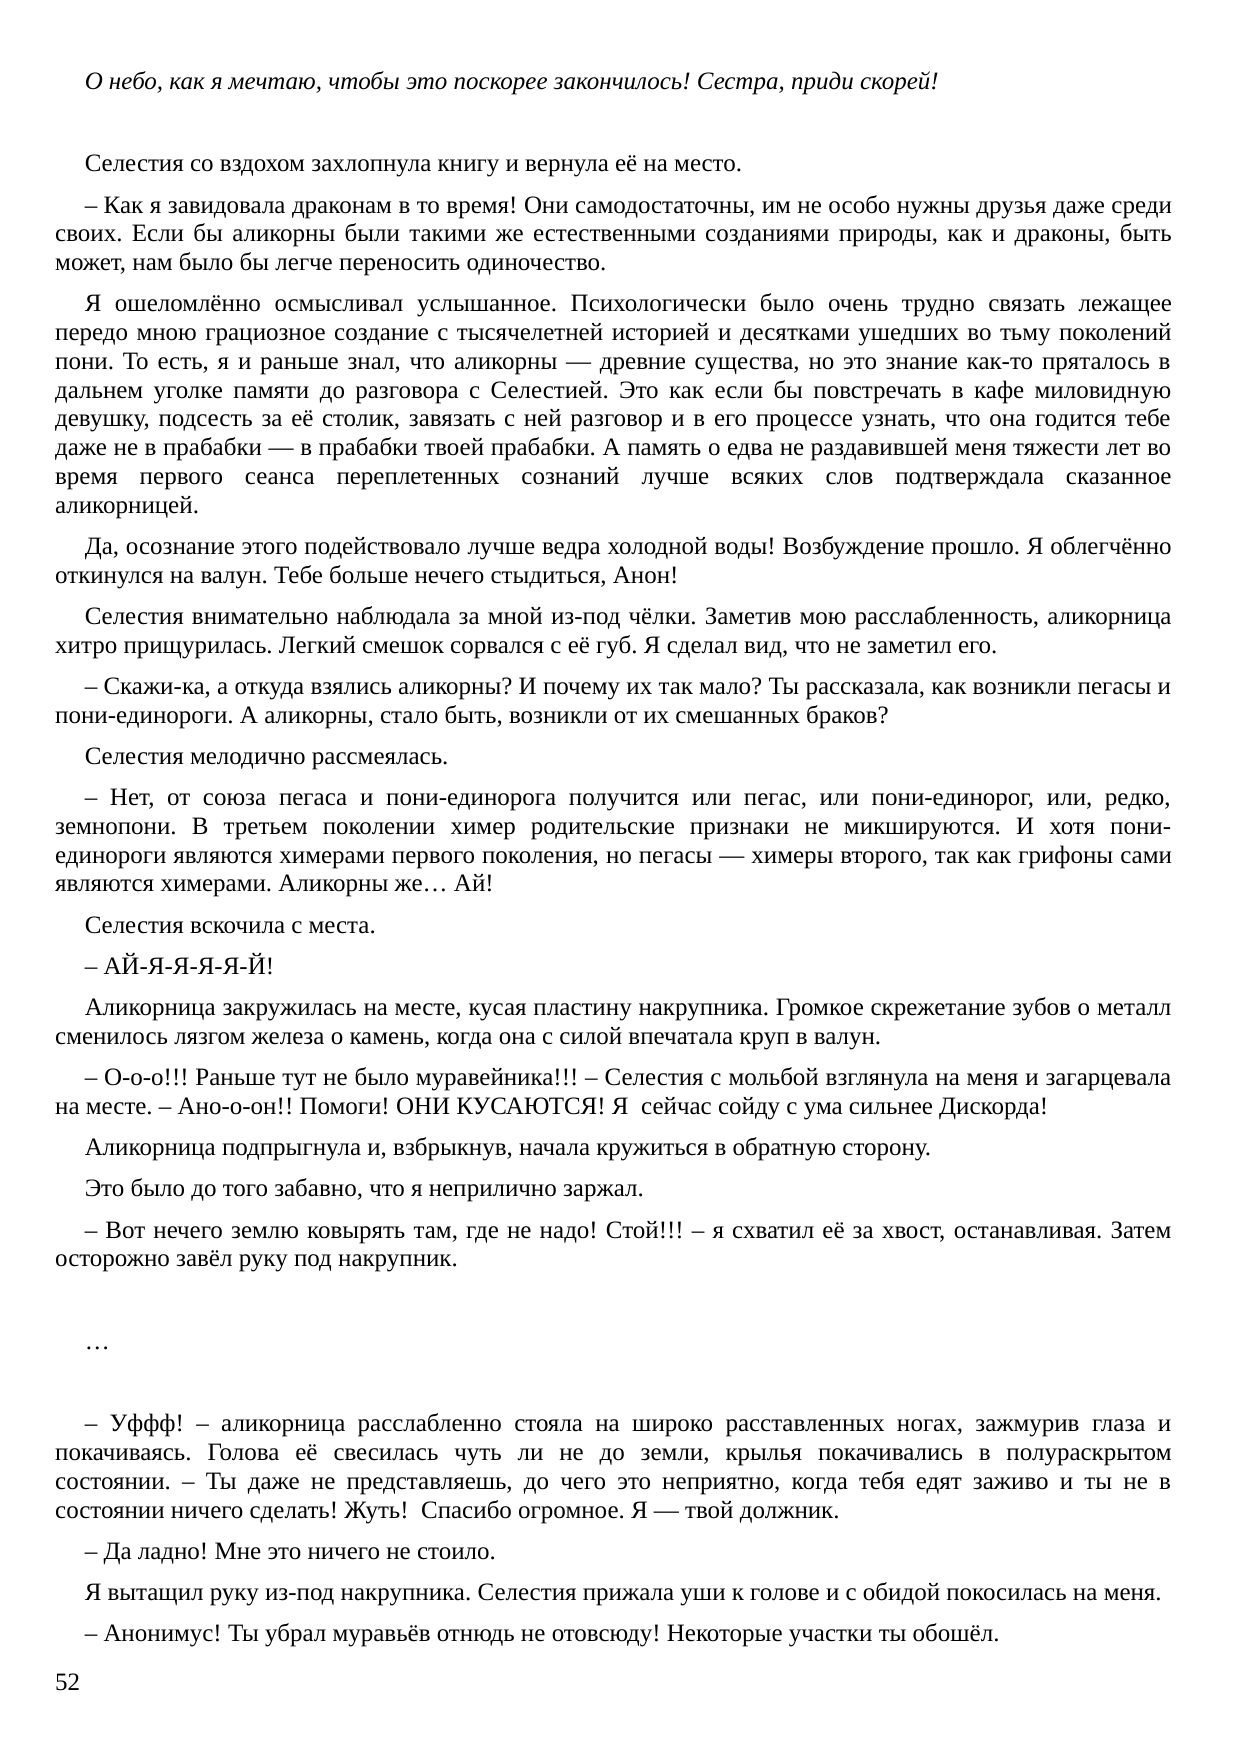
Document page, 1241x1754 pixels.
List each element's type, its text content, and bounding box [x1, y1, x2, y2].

text Аликорница закружилась на месте, кусая пластину накрупника. Громкое скрежетание зубов о металл сменилось лязгом железа о камень, когда она с силой впечатала круп в валун. [55, 992, 1173, 1050]
text Я вытащил руку из-под накрупника. Селестия прижала уши к голове и с обидой покосилась на меня. [55, 1577, 1173, 1606]
text Аликорница подпрыгнула и, взбрыкнув, начала кружиться в обратную сторону. [55, 1132, 1173, 1161]
text – Уффф! – аликорница расслабленно стояла на широко расставленных ногах, зажмурив глаза и покачиваясь. Голова её свесилась чуть ли не до земли, крылья покачивались в полураскрытом состоянии. – Ты даже не представляешь, до чего это неприятно, когда тебя едят заживо и ты не в состоянии ничего сделать! Жуть! Спасибо огромное. Я — твой должник. [55, 1408, 1173, 1523]
text – Скажи-ка, а откуда взялись аликорны? И почему их так мало? Ты рассказала, как возникли пегасы и пони-единороги. А аликорны, стало быть, возникли от их смешанных браков? [55, 671, 1173, 728]
text – Как я завидовала драконам в то время! Они самодостаточны, им не особо нужны друзья даже среди своих. Если бы аликорны были такими же естественными созданиями природы, как и драконы, быть может, нам было бы легче переносить одиночество. [55, 190, 1173, 276]
text Селестия со вздохом захлопнула книгу и вернула её на место. [55, 148, 1173, 177]
text Селестия внимательно наблюдала за мной из-под чёлки. Заметив мою расслабленность, аликорница хитро прищурилась. Легкий смешок сорвался с её губ. Я сделал вид, что не заметил его. [55, 601, 1173, 658]
text О небо, как я мечтаю, чтобы это поскорее закончилось! Сестра, приди скорей! [55, 66, 1173, 95]
text – Да ладно! Мне это ничего не стоило. [55, 1536, 1173, 1565]
text Селестия вскочила с места. [55, 910, 1173, 938]
text Да, осознание этого подействовало лучше ведра холодной воды! Возбуждение прошло. Я облегчённо откинулся на валун. Тебе больше нечего стыдиться, Анон! [55, 531, 1173, 588]
text Я ошеломлённо осмысливал услышанное. Психологически было очень трудно связать лежащее передо мною грациозное создание с тысячелетней историей и десятками ушедших во тьму поколений пони. То есть, я и раньше знал, что аликорны — древние существа, но это знание как-то пряталось в дальнем уголке памяти до разговора с Селестией. Это как если бы повстречать в кафе миловидную девушку, подсесть за её столик, завязать с ней разговор и в его процессе узнать, что она годится тебе даже не в прабабки — в прабабки твоей прабабки. А память о едва не раздавившей меня тяжести лет во время первого сеанса переплетенных сознаний лучше всяких слов подтверждала сказанное аликорницей. [55, 288, 1173, 518]
text – О-о-о!!! Раньше тут не было муравейника!!! – Селестия с мольбой взглянула на меня и загарцевала на месте. – Ано-о-он!! Помоги! ОНИ КУСАЮТСЯ! Я сейчас сойду с ума сильнее Дискорда! [55, 1062, 1173, 1120]
text – Анонимус! Ты убрал муравьёв отнюдь не отовсюду! Некоторые участки ты обошёл. [55, 1618, 1173, 1647]
text Селестия мелодично рассмеялась. [55, 741, 1173, 770]
text – АЙ-Я-Я-Я-Я-Й! [55, 951, 1173, 980]
text – Нет, от союза пегаса и пони-единорога получится или пегас, или пони-единорог, или, редко, земнопони. В третьем поколении химер родительские признаки не микшируются. И хотя пони-единороги являются химерами первого поколения, но пегасы — химеры второго, так как грифоны сами являются химерами. Аликорны же… Ай! [55, 782, 1173, 897]
text … [55, 1326, 1173, 1355]
text Это было до того забавно, что я неприлично заржал. [55, 1173, 1173, 1202]
text – Вот нечего землю ковырять там, где не надо! Стой!!! – я схватил её за хвост, останавливая. Затем осторожно завёл руку под накрупник. [55, 1215, 1173, 1272]
